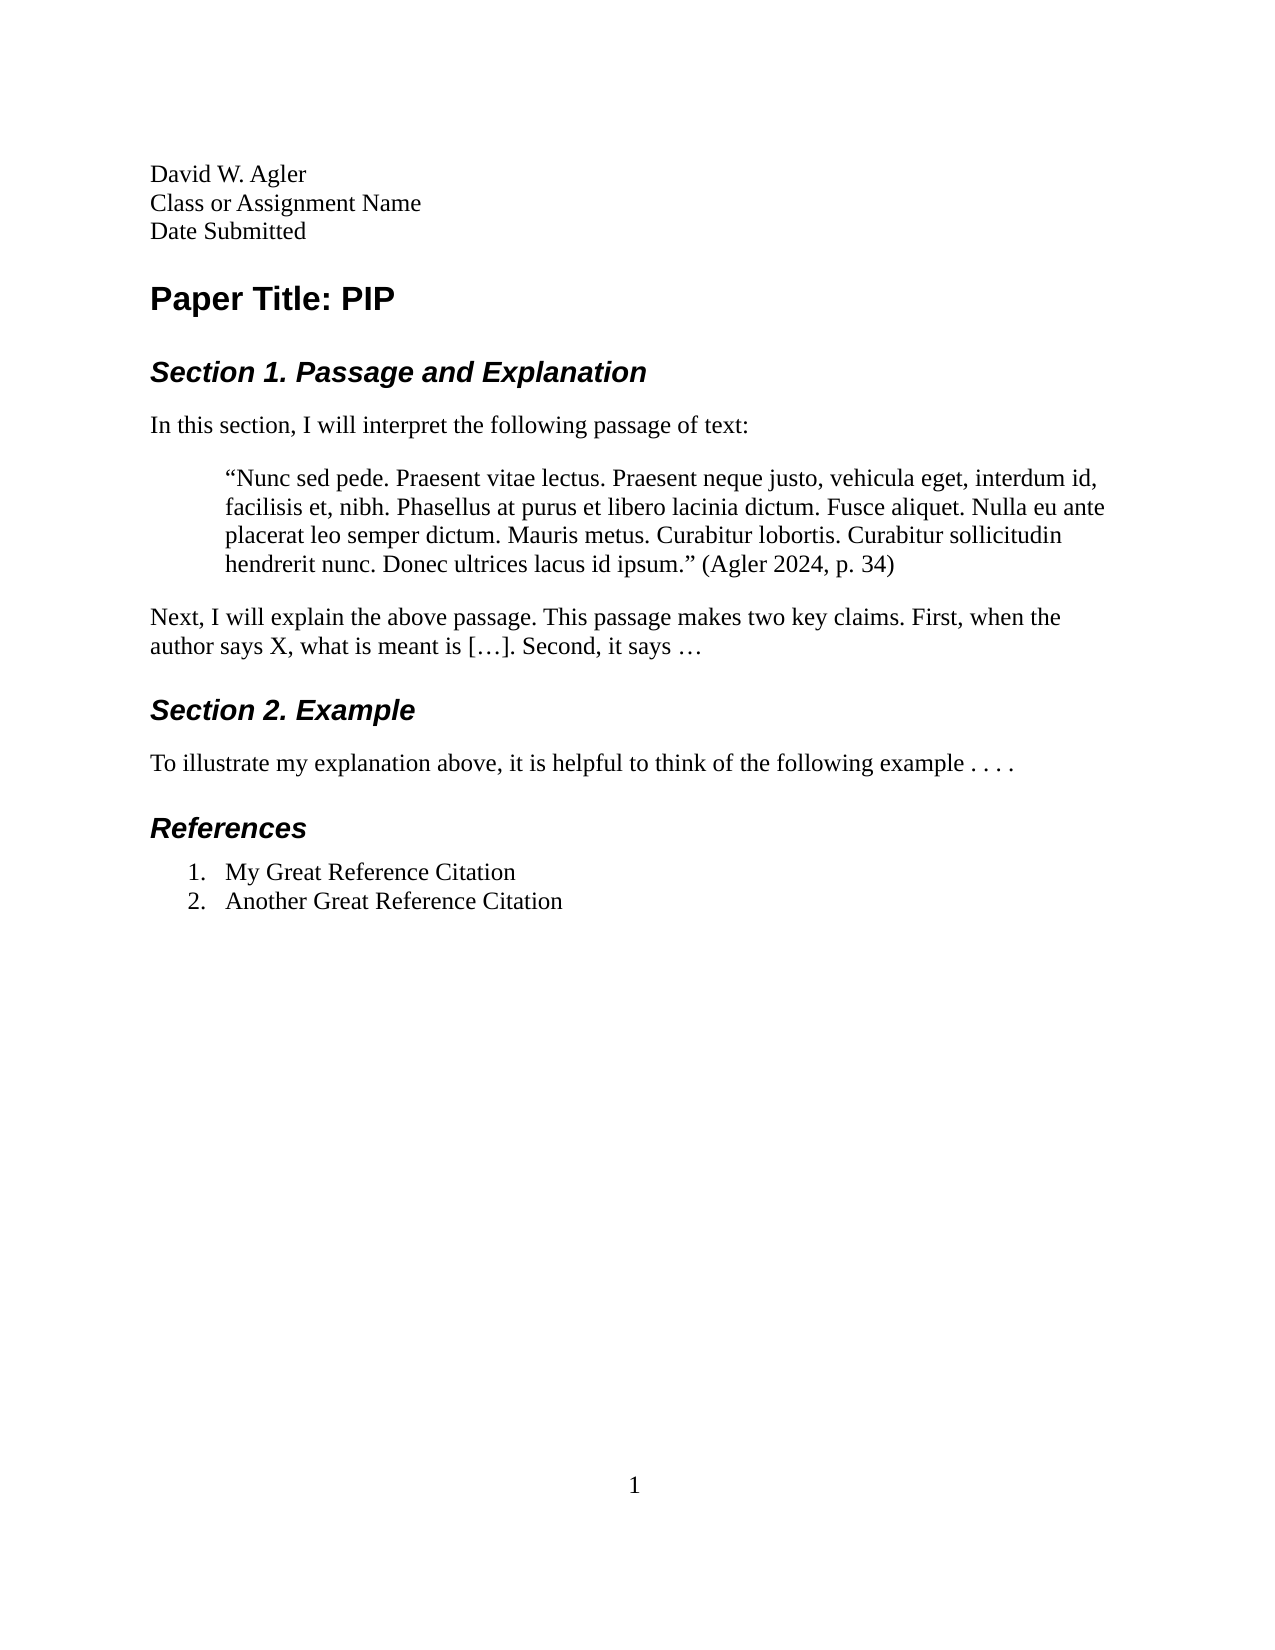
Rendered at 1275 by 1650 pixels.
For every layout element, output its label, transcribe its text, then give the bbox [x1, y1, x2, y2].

text Next, I will explain the above passage. This passage makes two key claims. First, when the author says X, what is meant is […]. Second, it says … [150, 602, 1125, 659]
subtitle Paper Title: PIP [150, 279, 1125, 318]
text To illustrate my explanation above, it is helpful to think of the following example . . . . [150, 748, 1125, 777]
subtitle References [150, 811, 1125, 845]
text “Nunc sed pede. Praesent vitae lectus. Praesent neque justo, vehicula eget, interdum id, facilisis et, nibh. Phasellus at purus et libero lacinia dictum. Fusce aliquet. Nulla eu ante placerat leo semper dictum. Mauris metus. Curabitur lobortis. Curabitur sollicitudin hendrerit nunc. Donec ultrices lacus id ipsum.” (Agler 2024, p. 34) [225, 463, 1125, 578]
list My Great Reference Citation [187, 857, 1125, 886]
text David W. Agler Class or Assignment Name Date Submitted [150, 159, 1125, 245]
text In this section, I will interpret the following passage of text: [150, 410, 1125, 439]
subtitle Section 2. Example [150, 693, 1125, 727]
subtitle Section 1. Passage and Explanation [150, 355, 1125, 389]
list Another Great Reference Citation [187, 886, 1125, 915]
